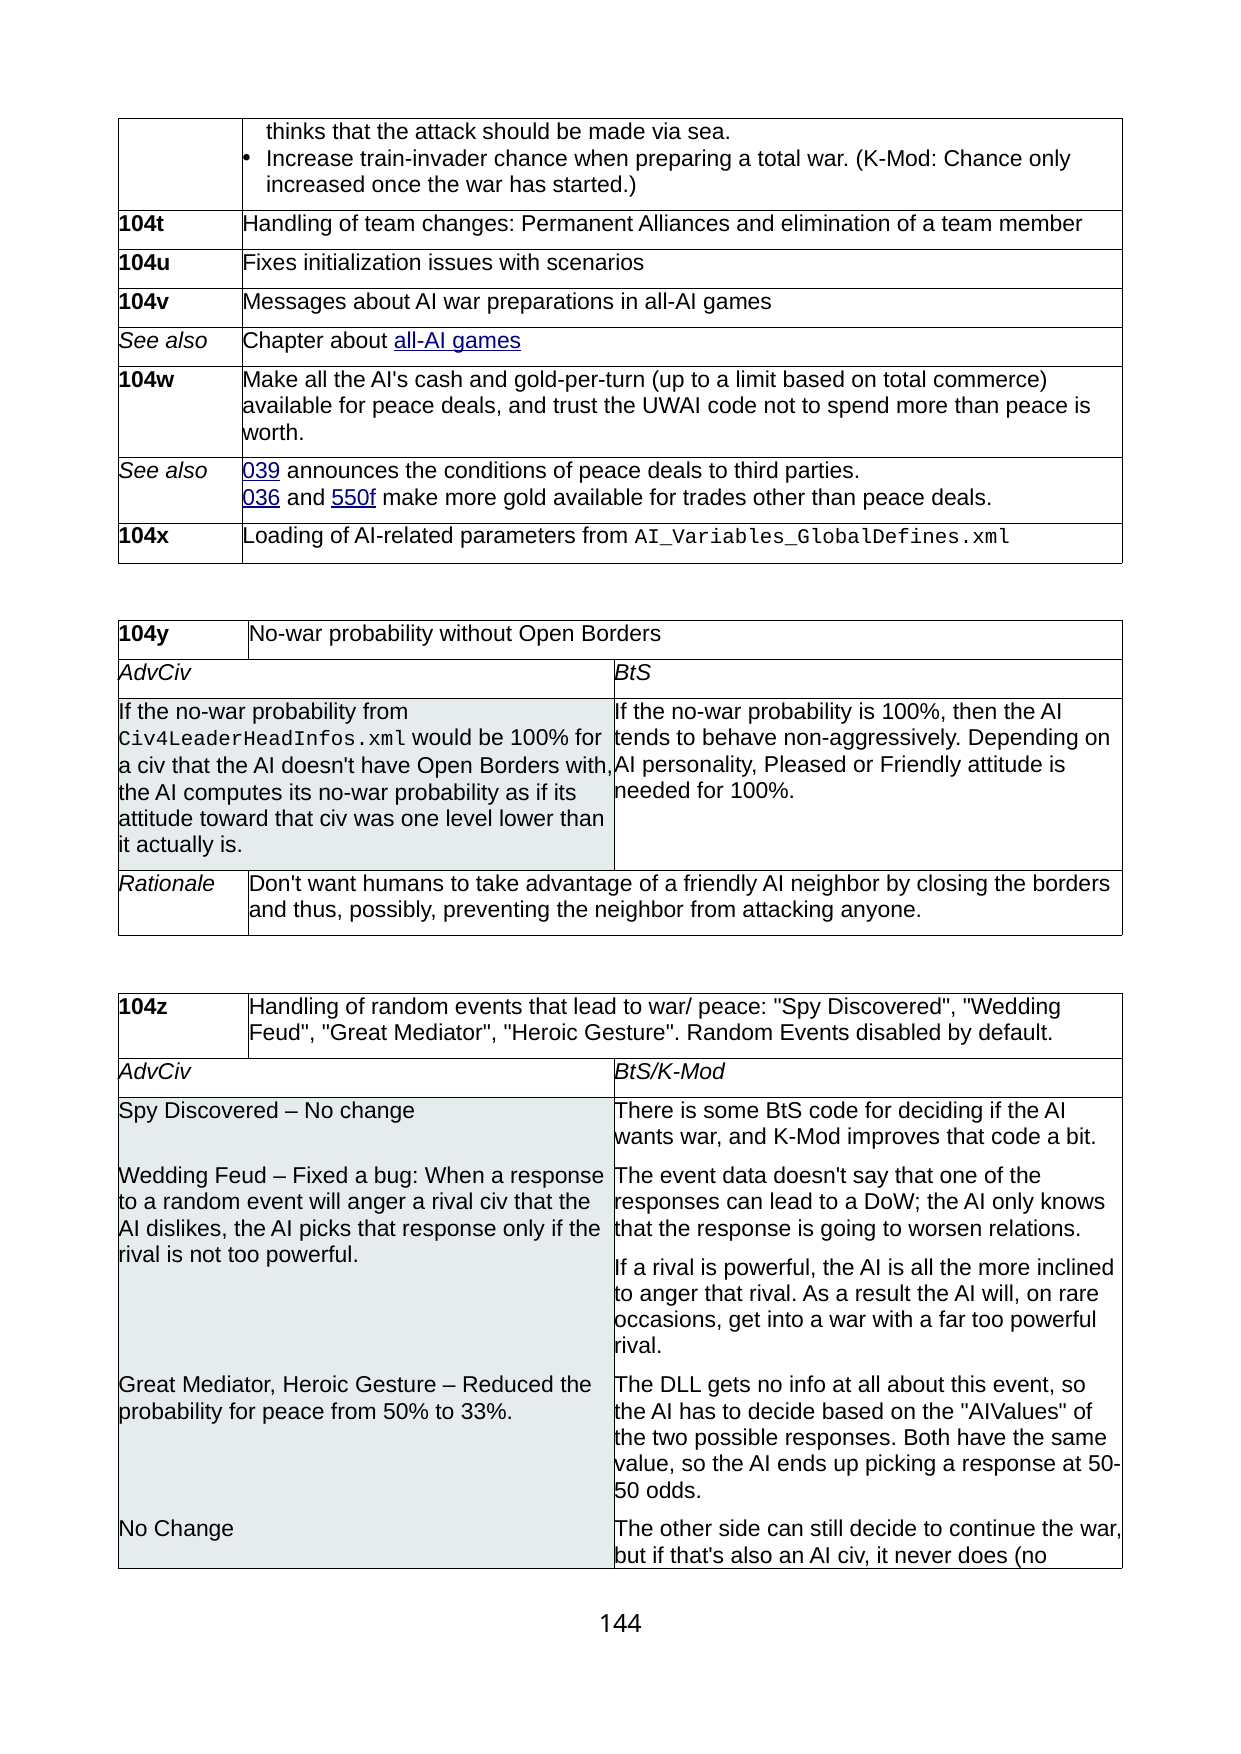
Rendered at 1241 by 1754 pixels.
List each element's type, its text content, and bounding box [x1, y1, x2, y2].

table_cell Handling of team changes: Permanent Alliances and elimination of a team member [243, 211, 1122, 249]
table_cell thinks that the attack should be made via sea. Increase train-invader chance when preparing a total war. (K-Mod: Chance only increased once the war has started.) [243, 119, 1122, 210]
table_cell 104v [119, 289, 242, 327]
table_cell 104w [119, 367, 242, 457]
table_cell Don't want humans to take advantage of a friendly AI neighbor by closing the borders and thus, possibly, preventing the neighbor from attacking anyone. [249, 871, 1122, 935]
table_cell Fixes initialization issues with scenarios [243, 250, 1122, 288]
table_cell [119, 119, 242, 210]
table_cell AdvCiv [119, 1059, 614, 1097]
table_cell BtS/K-Mod [615, 1059, 1122, 1097]
table_header 104y [119, 621, 248, 659]
table_cell Spy Discovered – No change Wedding Feud – Fixed a bug: When a response to a random event will anger a rival civ that the AI dislikes, the AI picks that response only if the rival is not too powerful. Great Mediator, Heroic Gesture – Reduced the probability for peace from 50% to 33%. No Change [119, 1098, 614, 1568]
table_cell Chapter about all-AI games [243, 328, 1122, 366]
table_cell See also [119, 328, 242, 366]
table_header 104z [119, 994, 248, 1058]
table_header No-war probability without Open Borders [249, 621, 1122, 659]
table_cell See also [119, 458, 242, 522]
table_cell 104u [119, 250, 242, 288]
table_cell Make all the AI's cash and gold-per-turn (up to a limit based on total commerce) available for peace deals, and trust the UWAI code not to spend more than peace is worth. [243, 367, 1122, 457]
table_cell Loading of AI-related parameters from AI_Variables_GlobalDefines.xml [243, 524, 1122, 563]
table_cell If the no-war probability from Civ4LeaderHeadInfos.xml would be 100% for a civ that the AI doesn't have Open Borders with, the AI computes its no-war probability as if its attitude toward that civ was one level lower than it actually is. [119, 699, 614, 870]
table_cell 104x [119, 524, 242, 563]
table_cell 039 announces the conditions of peace deals to third parties. 036 and 550f make more gold available for trades other than peace deals. [243, 458, 1122, 522]
table_cell If the no-war probability is 100%, then the AI tends to behave non-aggressively. Depending on AI personality, Pleased or Friendly attitude is needed for 100%. [615, 699, 1122, 870]
table_cell There is some BtS code for deciding if the AI wants war, and K-Mod improves that code a bit. The event data doesn't say that one of the responses can lead to a DoW; the AI only knows that the response is going to worsen relations. If a rival is powerful, the AI is all the more inclined to anger that rival. As a result the AI will, on rare occasions, get into a war with a far too powerful rival. The DLL gets no info at all about this event, so the AI has to decide based on the "AIValues" of the two possible responses. Both have the same value, so the AI ends up picking a response at 50-50 odds. The other side can still decide to continue the war, but if that's also an AI civ, it never does (no [615, 1098, 1122, 1568]
table_header Handling of random events that lead to war/ peace: "Spy Discovered", "Wedding Feud", "Great Mediator", "Heroic Gesture". Random Events disabled by default. [249, 994, 1122, 1058]
table_cell Messages about AI war preparations in all-AI games [243, 289, 1122, 327]
table_cell BtS [615, 660, 1122, 698]
table_cell AdvCiv [119, 660, 614, 698]
table_cell 104t [119, 211, 242, 249]
table_cell Rationale [119, 871, 248, 935]
